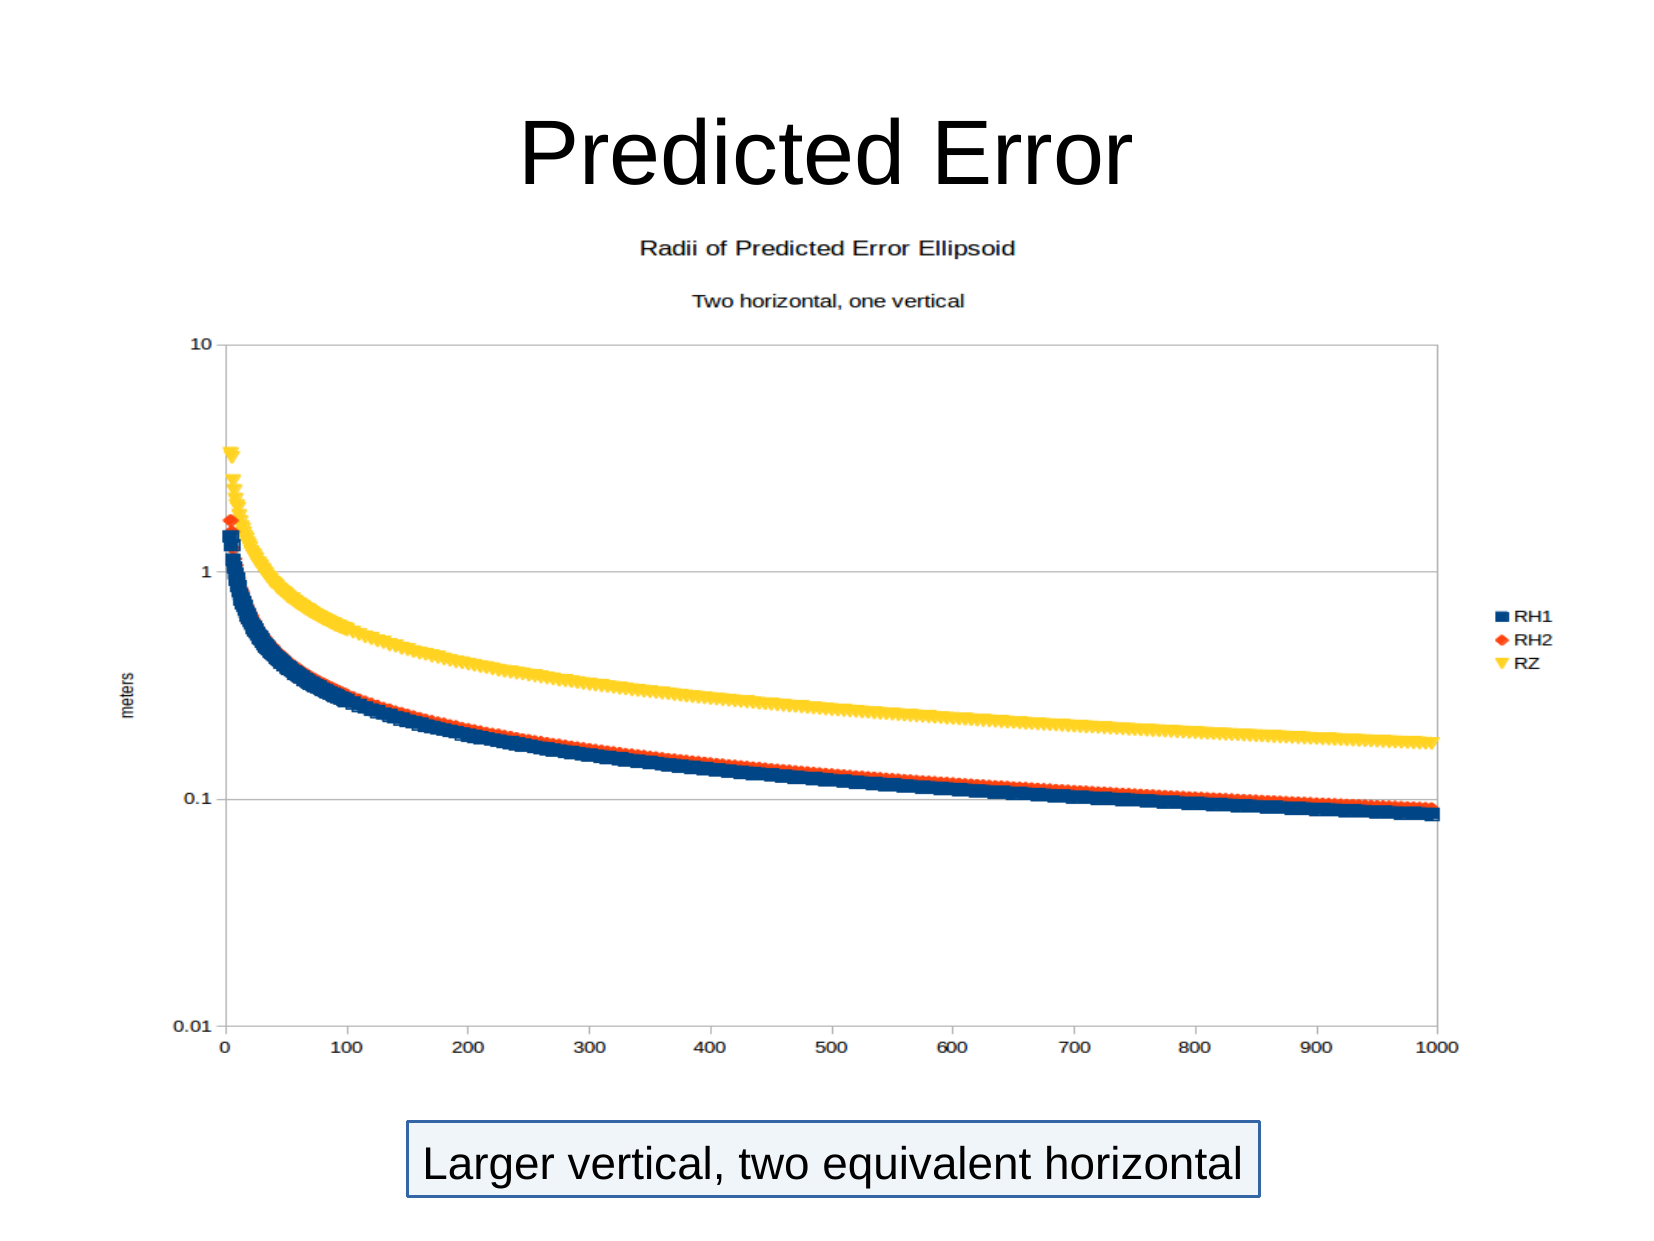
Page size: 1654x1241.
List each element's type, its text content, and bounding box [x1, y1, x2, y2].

picture [84, 206, 1571, 1074]
text_box Larger vertical, two equivalent horizontal [407, 1130, 1260, 1197]
title Predicted Error [82, 49, 1571, 257]
text_box [407, 1121, 1260, 1130]
